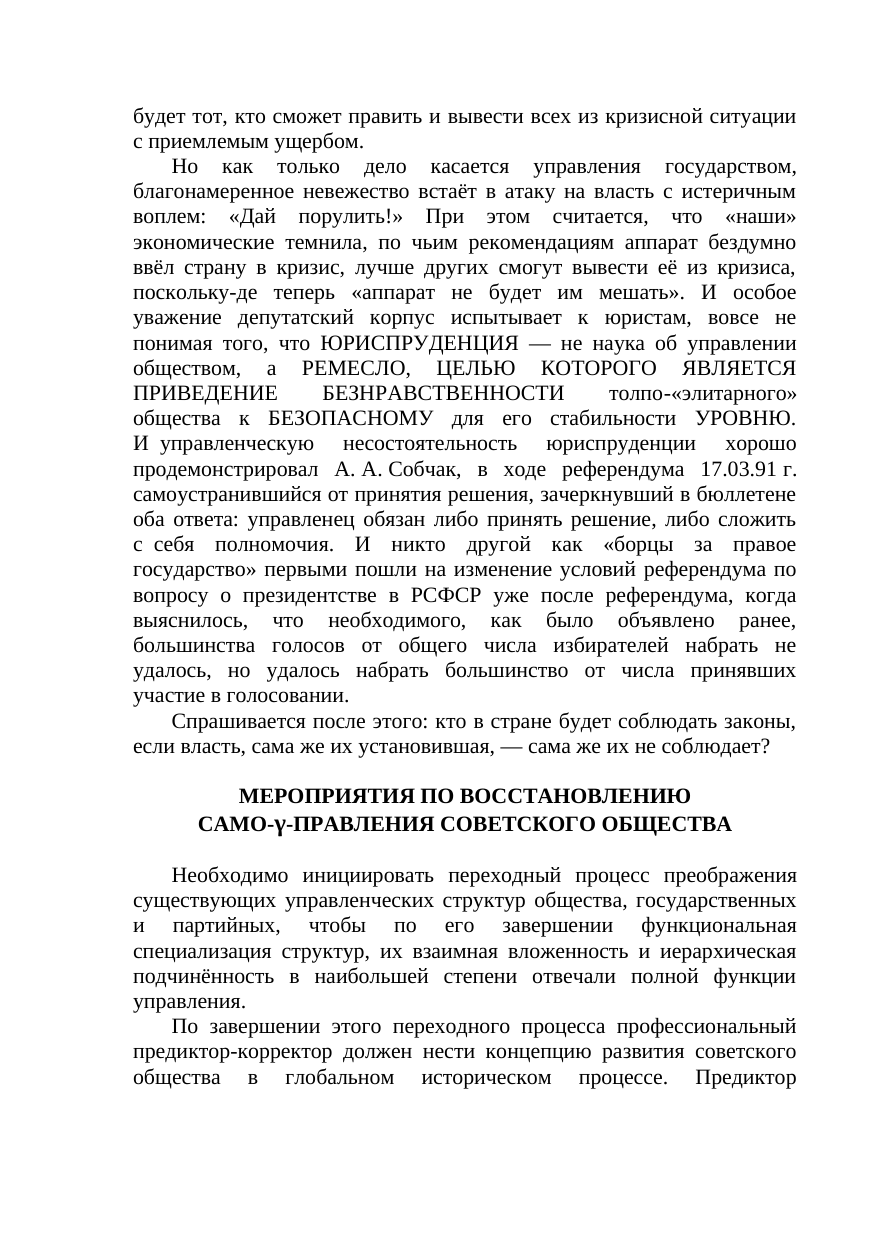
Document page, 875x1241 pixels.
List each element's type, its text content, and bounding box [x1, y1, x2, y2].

subtitle МЕРОПРИЯТИЯ ПО ВОССТАНОВЛЕНИЮ САМО-γ-ПРАВЛЕНИЯ СОВЕТСКОГО ОБЩЕСТВА [133, 783, 797, 837]
text По завершении этого переходного процесса профессиональный предиктор-корректор должен нести концепцию развития советского общества в глобальном историческом процессе. Предиктор [133, 1013, 797, 1089]
text Необходимо инициировать переходный процесс преображения существующих управленческих структур общества, государственных и партийных, чтобы по его завершении функциональная специализация структур, их взаимная вложенность и иерархическая подчинённость в наибольшей степени отвечали полной функции управления. [133, 862, 797, 1013]
text Спрашивается после этого: кто в стране будет соблюдать законы, если власть, сама же их установившая, — сама же их не соблюдает? [133, 708, 797, 758]
text будет тот, кто сможет править и вывести всех из кризисной ситуации с приемлемым ущербом. [133, 103, 797, 153]
text Но как только дело касается управления государством, благонамеренное невежество встаёт в атаку на власть с истеричным воплем: «Дай порулить!» При этом считается, что «наши» экономические темнила, по чьим рекомендациям аппарат бездумно ввёл страну в кризис, лучше других смогут вывести её из кризиса, поскольку-де теперь «аппарат не будет им мешать». И особое уважение депутатский корпус испытывает к юристам, вовсе не понимая того, что ЮРИСПРУДЕНЦИЯ — не наука об управлении обществом, а РЕМЕСЛО, ЦЕЛЬЮ КОТОРОГО ЯВЛЯЕТСЯ ПРИВЕДЕНИЕ БЕЗНРАВСТВЕННОСТИ толпо‑«элитарного» общества к БЕЗОПАСНОМУ для его стабильности УРОВНЮ. И управленческую несостоятельность юриспруденции хорошо продемонстрировал А. А. Собчак, в ходе референдума 17.03.91 г. самоустранившийся от принятия решения, зачеркнувший в бюллетене оба ответа: управленец обязан либо принять решение, либо сложить с себя полномочия. И никто другой как «борцы за правое государство» первыми пошли на изменение условий референдума по вопросу о президентстве в РСФСР уже после референдума, когда выяснилось, что необходимого, как было объявлено ранее, большинства голосов от общего числа избирателей набрать не удалось, но удалось набрать большинство от числа принявших участие в голосовании. [133, 153, 797, 708]
